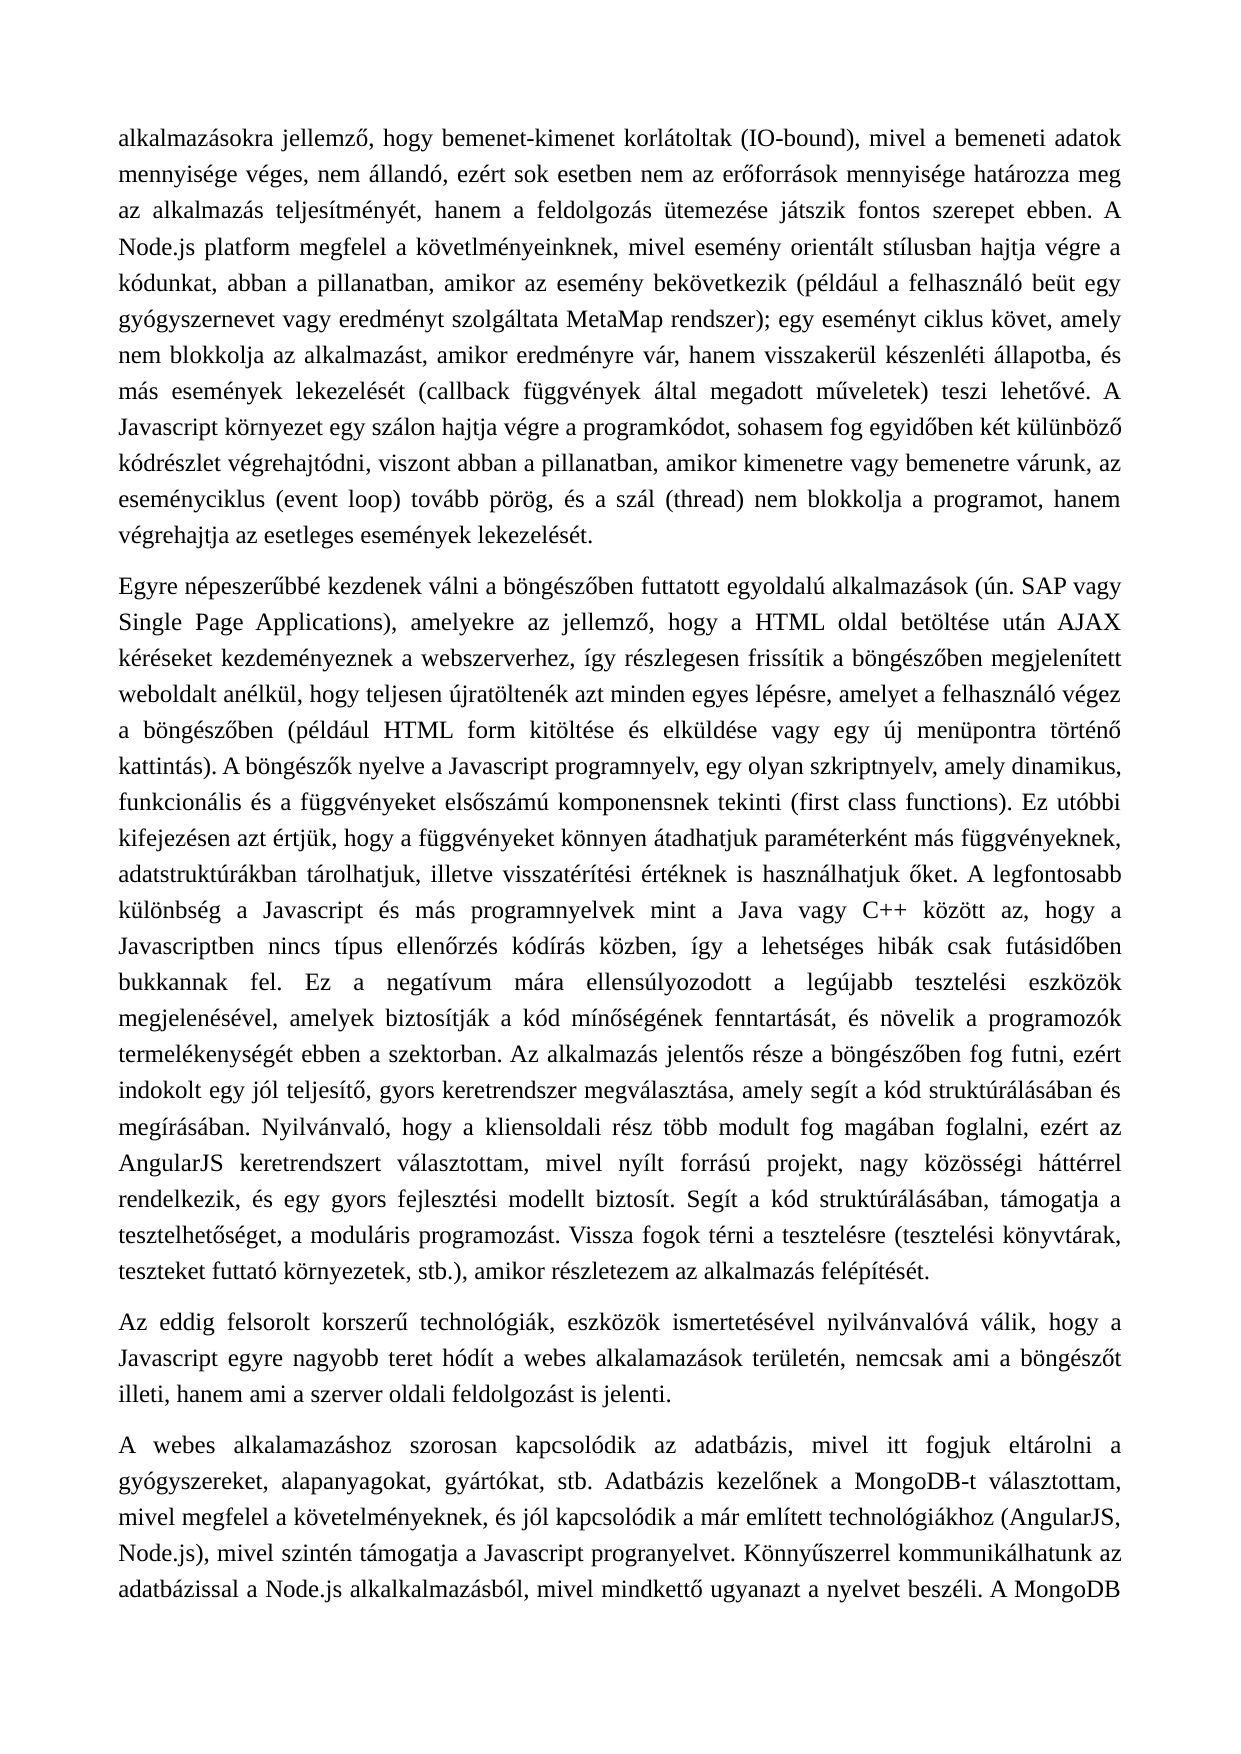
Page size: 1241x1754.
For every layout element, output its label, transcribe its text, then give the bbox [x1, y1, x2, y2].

text alkalmazásokra jellemző, hogy bemenet-kimenet korlátoltak (IO-bound), mivel a bemeneti adatok mennyisége véges, nem állandó, ezért sok esetben nem az erőforrások mennyisége határozza meg az alkalmazás teljesítményét, hanem a feldolgozás ütemezése játszik fontos szerepet ebben. A Node.js platform megfelel a követlményeinknek, mivel esemény orientált stílusban hajtja végre a kódunkat, abban a pillanatban, amikor az esemény bekövetkezik (például a felhasználó beüt egy gyógyszernevet vagy eredményt szolgáltata MetaMap rendszer); egy eseményt ciklus követ, amely nem blokkolja az alkalmazást, amikor eredményre vár, hanem visszakerül készenléti állapotba, és más események lekezelését (callback függvények által megadott műveletek) teszi lehetővé. A Javascript környezet egy szálon hajtja végre a programkódot, sohasem fog egyidőben két külünböző kódrészlet végrehajtódni, viszont abban a pillanatban, amikor kimenetre vagy bemenetre várunk, az eseményciklus (event loop) tovább pörög, és a szál (thread) nem blokkolja a programot, hanem végrehajtja az esetleges események lekezelését. [118, 118, 1122, 551]
text Egyre népeszerűbbé kezdenek válni a böngészőben futtatott egyoldalú alkalmazások (ún. SAP vagy Single Page Applications), amelyekre az jellemző, hogy a HTML oldal betöltése után AJAX kéréseket kezdeményeznek a webszerverhez, így részlegesen frissítik a böngészőben megjelenített weboldalt anélkül, hogy teljesen újratöltenék azt minden egyes lépésre, amelyet a felhasználó végez a böngészőben (például HTML form kitöltése és elküldése vagy egy új menüpontra történő kattintás). A böngészők nyelve a Javascript programnyelv, egy olyan szkriptnyelv, amely dinamikus, funkcionális és a függvényeket elsőszámú komponensnek tekinti (first class functions). Ez utóbbi kifejezésen azt értjük, hogy a függvényeket könnyen átadhatjuk paraméterként más függvényeknek, adatstruktúrákban tárolhatjuk, illetve visszatérítési értéknek is használhatjuk őket. A legfontosabb különbség a Javascript és más programnyelvek mint a Java vagy C++ között az, hogy a Javascriptben nincs típus ellenőrzés kódírás közben, így a lehetséges hibák csak futásidőben bukkannak fel. Ez a negatívum mára ellensúlyozodott a legújabb tesztelési eszközök megjelenésével, amelyek biztosítják a kód mínőségének fenntartását, és növelik a programozók termelékenységét ebben a szektorban. Az alkalmazás jelentős része a böngészőben fog futni, ezért indokolt egy jól teljesítő, gyors keretrendszer megválasztása, amely segít a kód struktúrálásában és megírásában. Nyilvánvaló, hogy a kliensoldali rész több modult fog magában foglalni, ezért az AngularJS keretrendszert választottam, mivel nyílt forrású projekt, nagy közösségi háttérrel rendelkezik, és egy gyors fejlesztési modellt biztosít. Segít a kód struktúrálásában, támogatja a tesztelhetőséget, a moduláris programozást. Vissza fogok térni a tesztelésre (tesztelési könyvtárak, teszteket futtató környezetek, stb.), amikor részletezem az alkalmazás felépítését. [118, 566, 1122, 1286]
text Az eddig felsorolt korszerű technológiák, eszközök ismertetésével nyilvánvalóvá válik, hogy a Javascript egyre nagyobb teret hódít a webes alkalamazások területén, nemcsak ami a böngészőt illeti, hanem ami a szerver oldali feldolgozást is jelenti. [118, 1301, 1122, 1409]
text A webes alkalamazáshoz szorosan kapcsolódik az adatbázis, mivel itt fogjuk eltárolni a gyógyszereket, alapanyagokat, gyártókat, stb. Adatbázis kezelőnek a MongoDB-t választottam, mivel megfelel a követelményeknek, és jól kapcsolódik a már említett technológiákhoz (AngularJS, Node.js), mivel szintén támogatja a Javascript progranyelvet. Könnyűszerrel kommunikálhatunk az adatbázissal a Node.js alkalkalmazásból, mivel mindkettő ugyanazt a nyelvet beszéli. A MongoDB [118, 1424, 1122, 1605]
